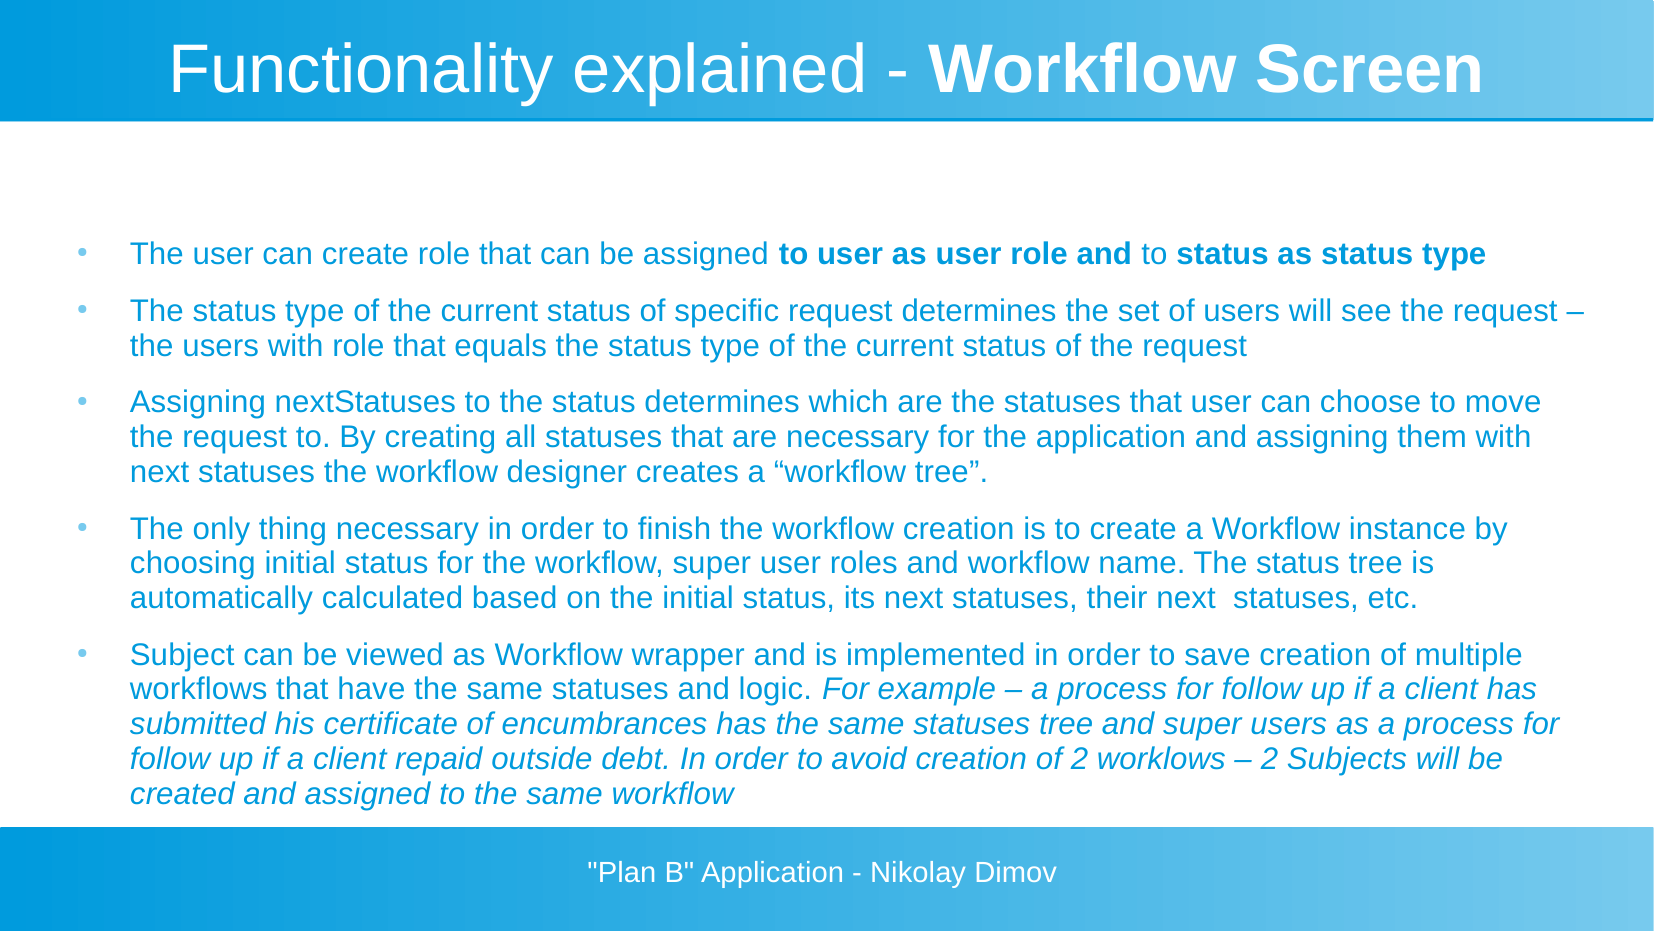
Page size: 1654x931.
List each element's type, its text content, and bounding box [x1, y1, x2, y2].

list The user can create role that can be assigned to user as user role and to status as status type The status type of the current status of specific request determines the set of users will see the request – the users with role that equals the status type of the current status of the request Assigning nextStatuses to the status determines which are the statuses that user can choose to move the request to. By creating all statuses that are necessary for the application and assigning them with next statuses the workflow designer creates a “workflow tree”. The only thing necessary in order to finish the workflow creation is to create a Workflow instance by choosing initial status for the workflow, super user roles and workflow name. The status tree is automatically calculated based on the initial status, its next statuses, their next statuses, etc. Subject can be viewed as Workflow wrapper and is implemented in order to save creation of multiple workflows that have the same statuses and logic. For example – a process for follow up if a client has submitted his certificate of encumbrances has the same statuses tree and super users as a process for follow up if a client repaid outside debt. In order to avoid creation of 2 worklows – 2 Subjects will be created and assigned to the same workflow [59, 177, 1595, 768]
title Functionality explained - Workflow Screen [59, 29, 1595, 108]
